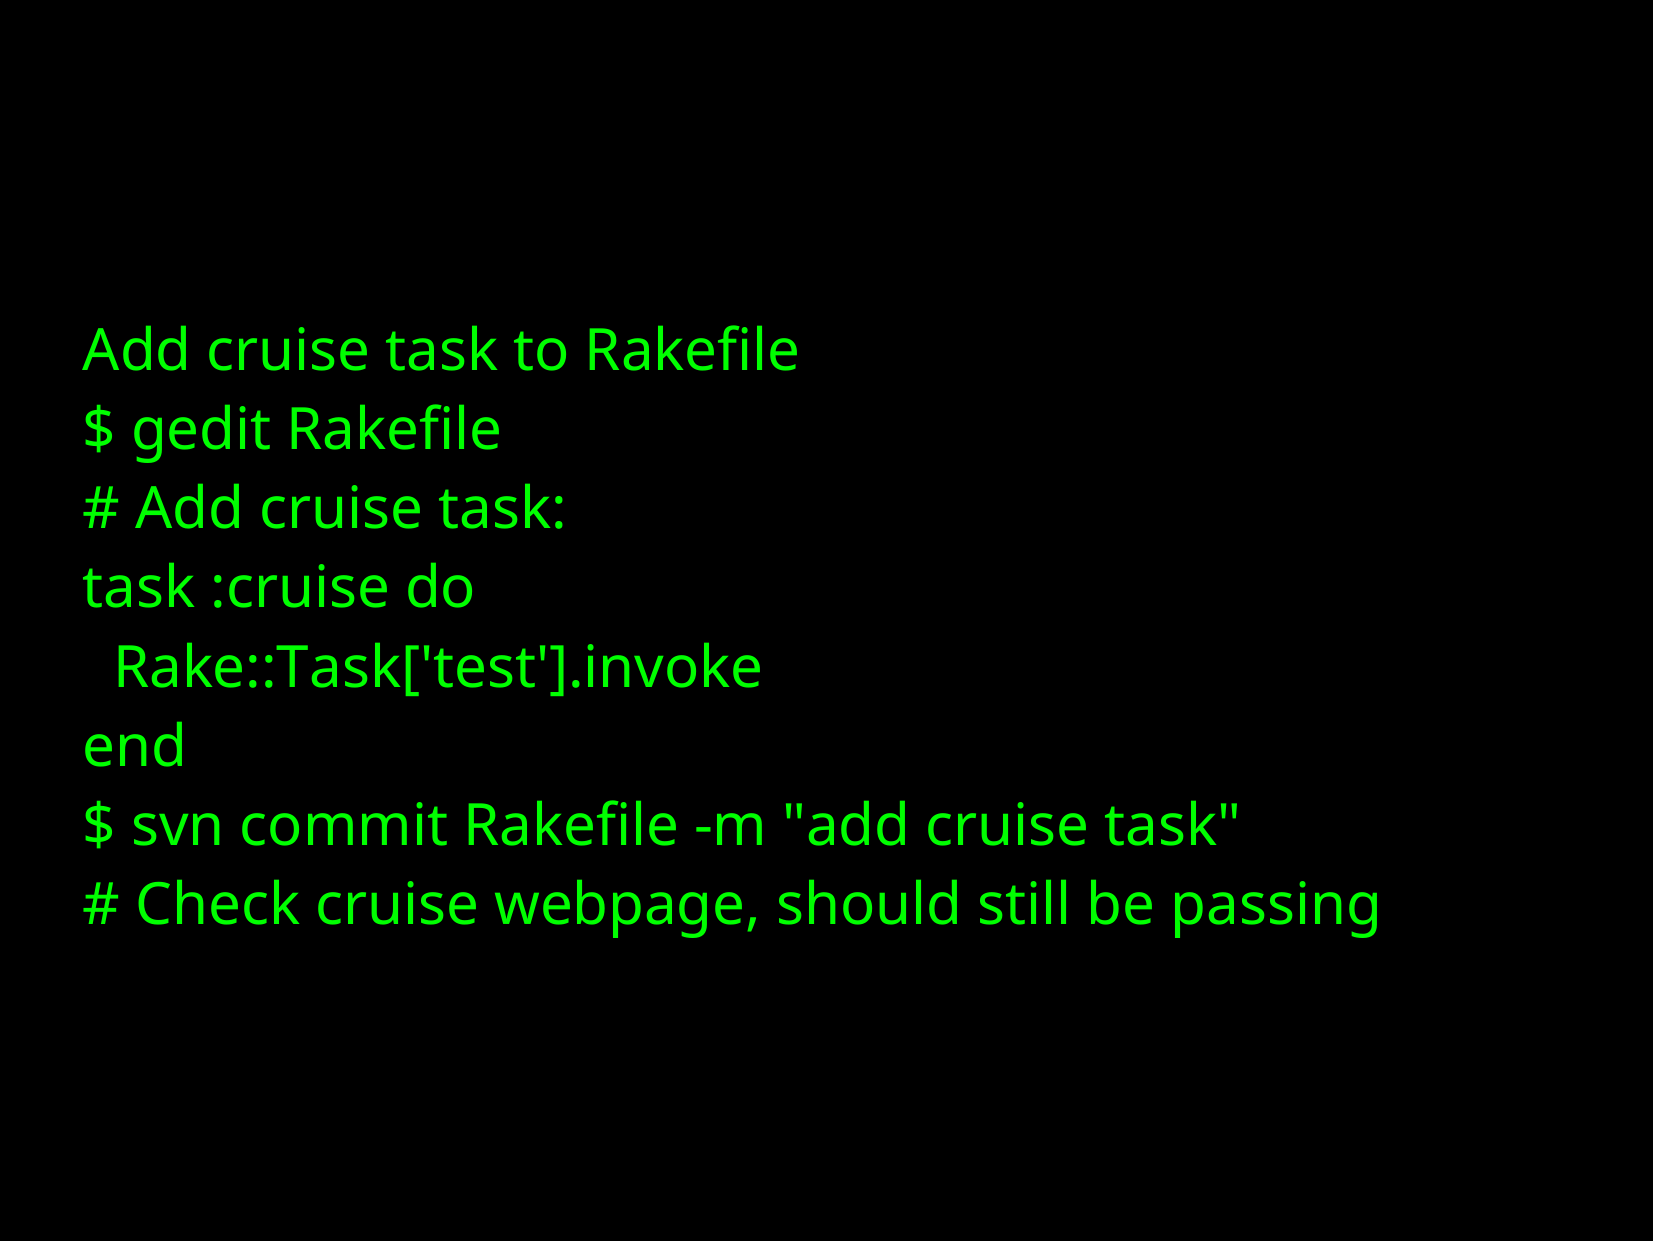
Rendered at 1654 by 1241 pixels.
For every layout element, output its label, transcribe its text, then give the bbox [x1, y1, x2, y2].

title Add cruise task to Rakefile $ gedit Rakefile # Add cruise task: task :cruise do Rake::Task['test'].invoke end $ svn commit Rakefile -m "add cruise task" # Check cruise webpage, should still be passing [82, 49, 1571, 1201]
